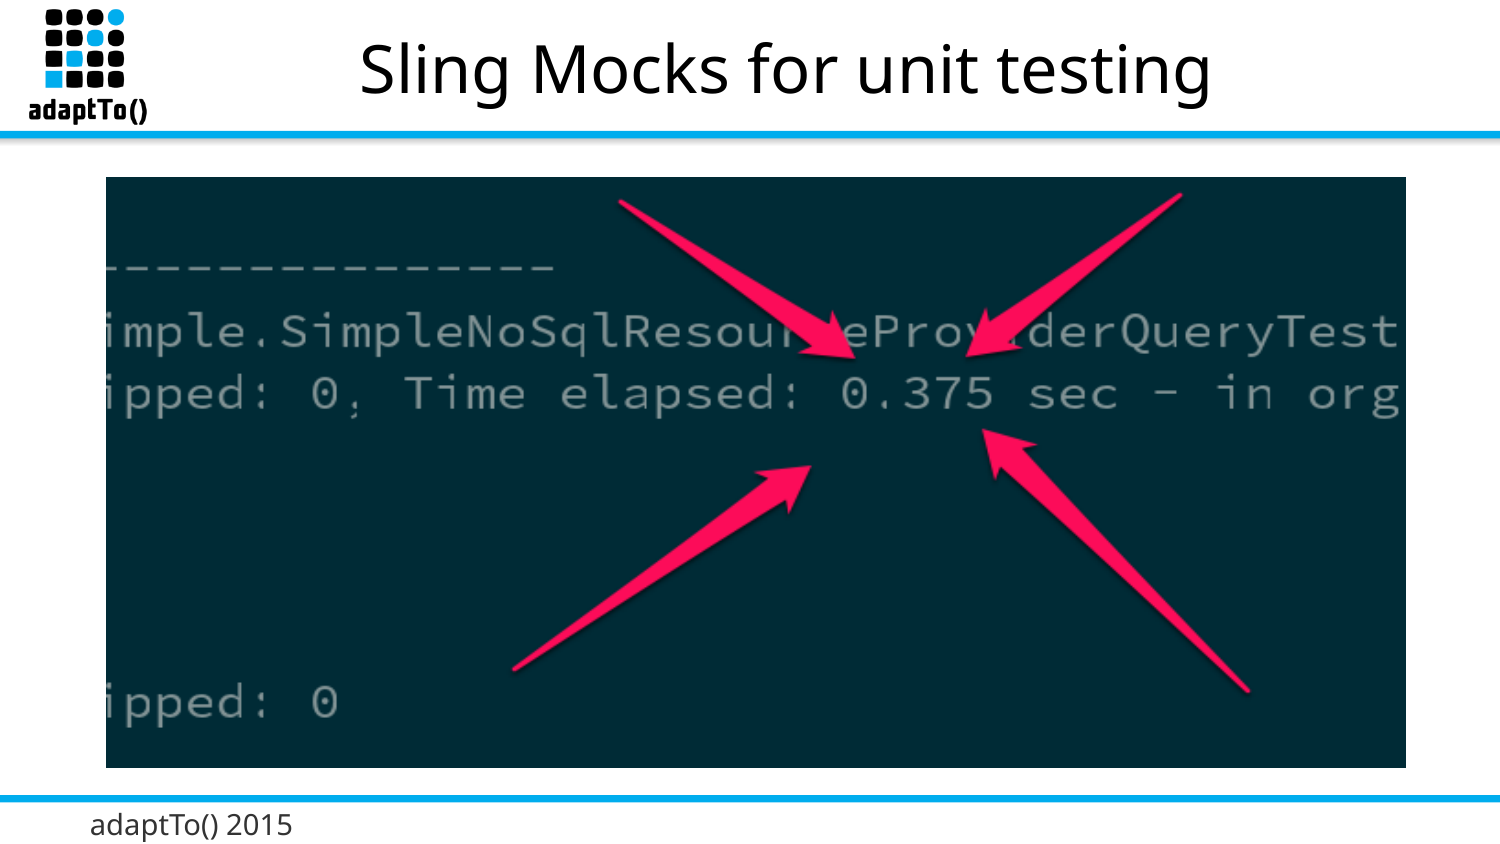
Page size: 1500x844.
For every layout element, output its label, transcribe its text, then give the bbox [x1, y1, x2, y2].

picture [1061, 386, 1085, 408]
picture [687, 324, 710, 347]
picture [157, 324, 181, 357]
picture [656, 324, 679, 347]
picture [126, 386, 149, 419]
picture [561, 324, 584, 357]
picture [282, 315, 305, 347]
picture [1248, 386, 1270, 408]
picture [1342, 324, 1365, 347]
picture [1096, 324, 1114, 347]
picture [219, 324, 243, 347]
picture [905, 377, 929, 408]
picture [500, 386, 523, 408]
picture [1155, 324, 1176, 347]
picture [656, 386, 679, 419]
picture [1030, 386, 1053, 408]
picture [106, 386, 111, 408]
picture [625, 386, 646, 408]
picture [313, 686, 336, 717]
picture [1309, 386, 1334, 408]
picture [126, 694, 149, 727]
picture [313, 377, 336, 408]
picture [881, 401, 887, 408]
picture [718, 386, 742, 408]
picture [1217, 386, 1233, 408]
picture [375, 324, 399, 357]
picture [438, 386, 454, 408]
picture [967, 377, 991, 408]
picture [188, 386, 212, 408]
picture [467, 386, 494, 408]
picture [106, 324, 111, 347]
picture [218, 374, 241, 408]
picture [1092, 386, 1116, 408]
picture [617, 199, 866, 363]
picture [106, 694, 111, 717]
picture [749, 324, 771, 347]
picture [405, 377, 432, 408]
picture [981, 429, 1251, 697]
picture [1277, 315, 1305, 347]
title Sling Mocks for unit testing [150, 15, 1425, 121]
picture [594, 312, 617, 347]
picture [188, 312, 212, 347]
picture [748, 374, 771, 408]
picture [498, 324, 523, 347]
picture [511, 466, 812, 676]
picture [469, 315, 490, 347]
picture [1221, 324, 1239, 347]
picture [531, 315, 555, 347]
picture [788, 384, 793, 392]
picture [218, 683, 241, 717]
picture [875, 315, 898, 347]
picture [407, 312, 430, 347]
picture [258, 384, 263, 392]
picture [342, 324, 369, 347]
picture [909, 324, 927, 347]
picture [965, 192, 1183, 361]
picture [687, 386, 710, 408]
picture [843, 377, 866, 408]
picture [1373, 386, 1398, 419]
picture [258, 693, 263, 701]
picture [1186, 324, 1209, 347]
picture [27, 6, 148, 126]
picture [124, 324, 151, 347]
picture [935, 324, 960, 347]
picture [1247, 324, 1273, 357]
picture [258, 339, 263, 347]
picture [1122, 314, 1149, 353]
picture [1310, 324, 1334, 347]
picture [717, 324, 742, 347]
picture [1373, 316, 1396, 347]
picture [313, 324, 329, 347]
picture [188, 694, 212, 717]
picture [625, 315, 648, 347]
picture [1345, 386, 1363, 408]
picture [936, 377, 960, 408]
picture [157, 694, 181, 727]
picture [157, 386, 181, 419]
picture [438, 324, 461, 347]
picture [594, 374, 617, 408]
picture [1061, 324, 1085, 347]
picture [562, 386, 586, 408]
